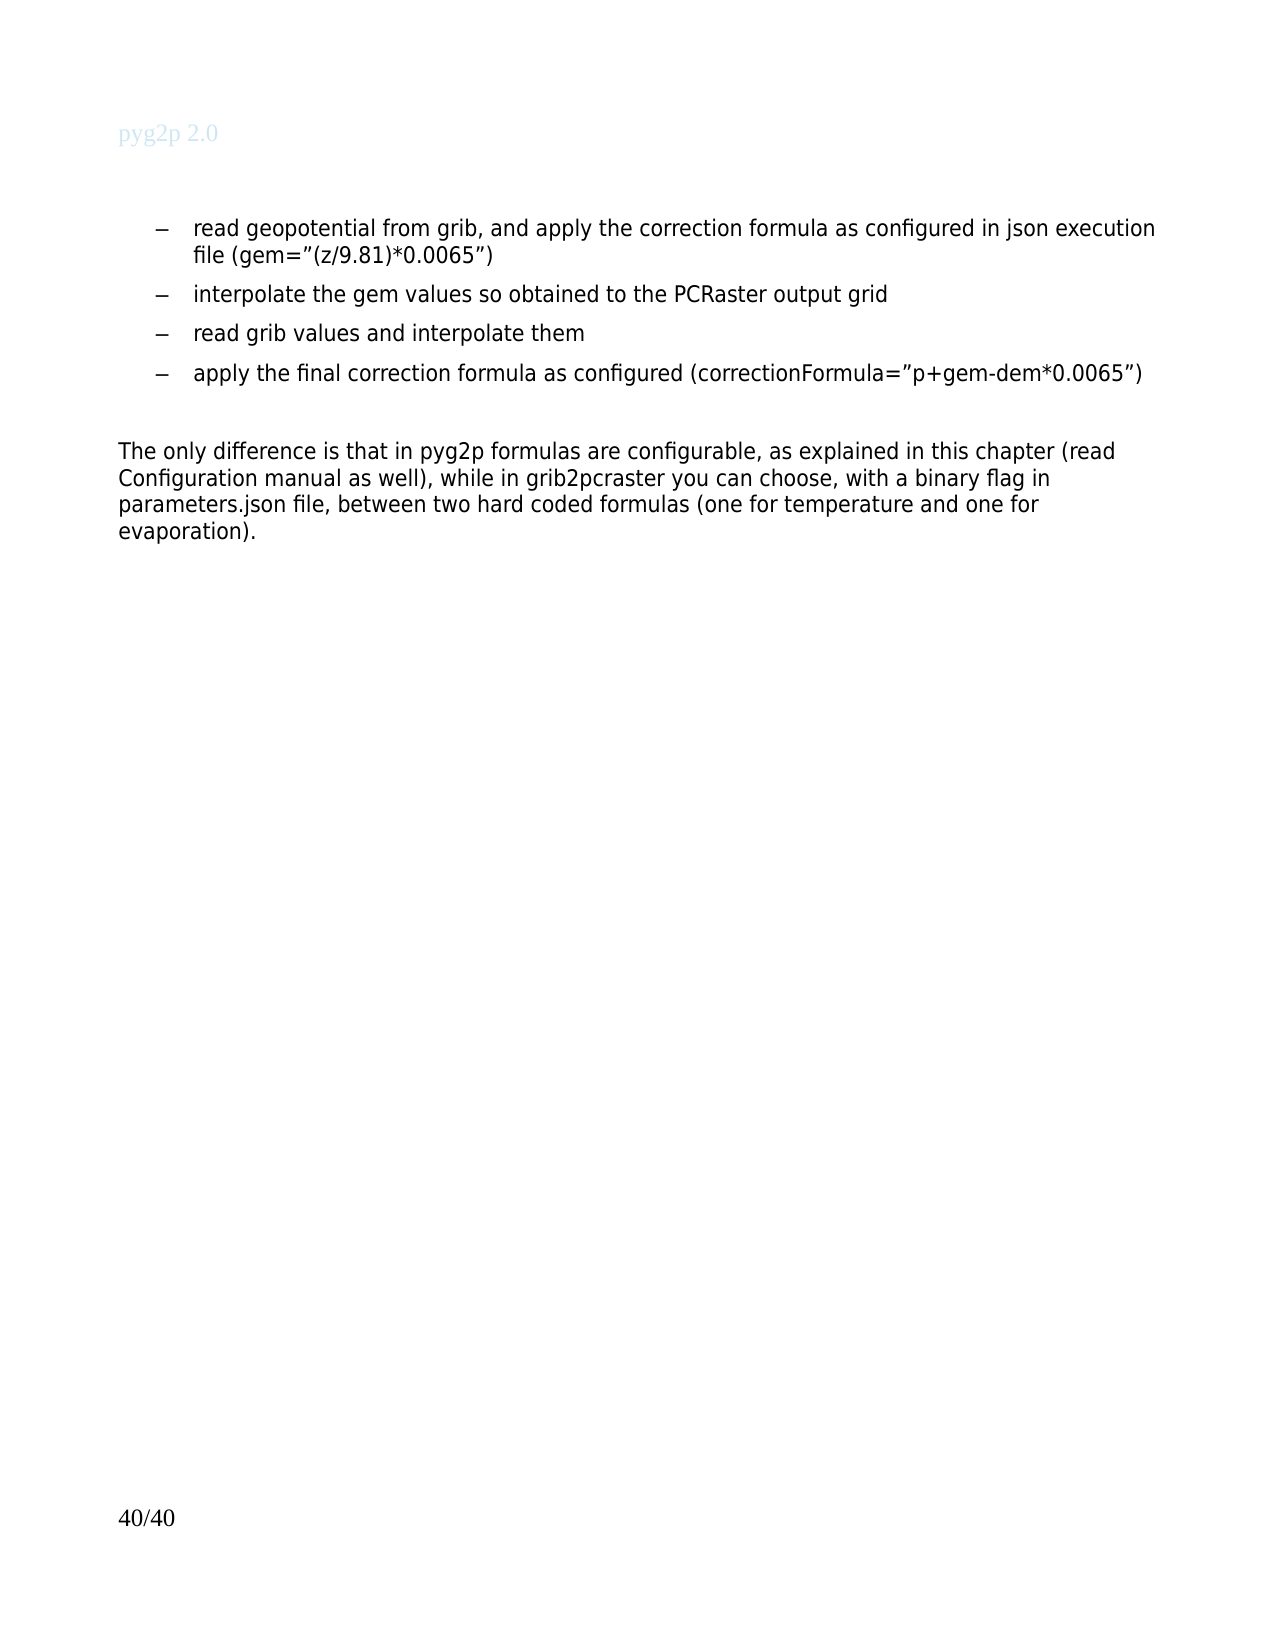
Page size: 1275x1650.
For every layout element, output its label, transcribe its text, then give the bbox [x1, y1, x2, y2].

list read grib values and interpolate them [156, 321, 1157, 347]
text The only difference is that in pyg2p formulas are configurable, as explained in this chapter (read Configuration manual as well), while in grib2pcraster you can choose, with a binary flag in parameters.json file, between two hard coded formulas (one for temperature and one for evaporation). [118, 438, 1157, 545]
list read geopotential from grib, and apply the correction formula as configured in json execution file (gem=”(z/9.81)*0.0065”) [156, 216, 1157, 269]
list interpolate the gem values so obtained to the PCRaster output grid [156, 281, 1157, 308]
list apply the final correction formula as configured (correctionFormula=”p+gem-dem*0.0065”) [156, 360, 1157, 386]
